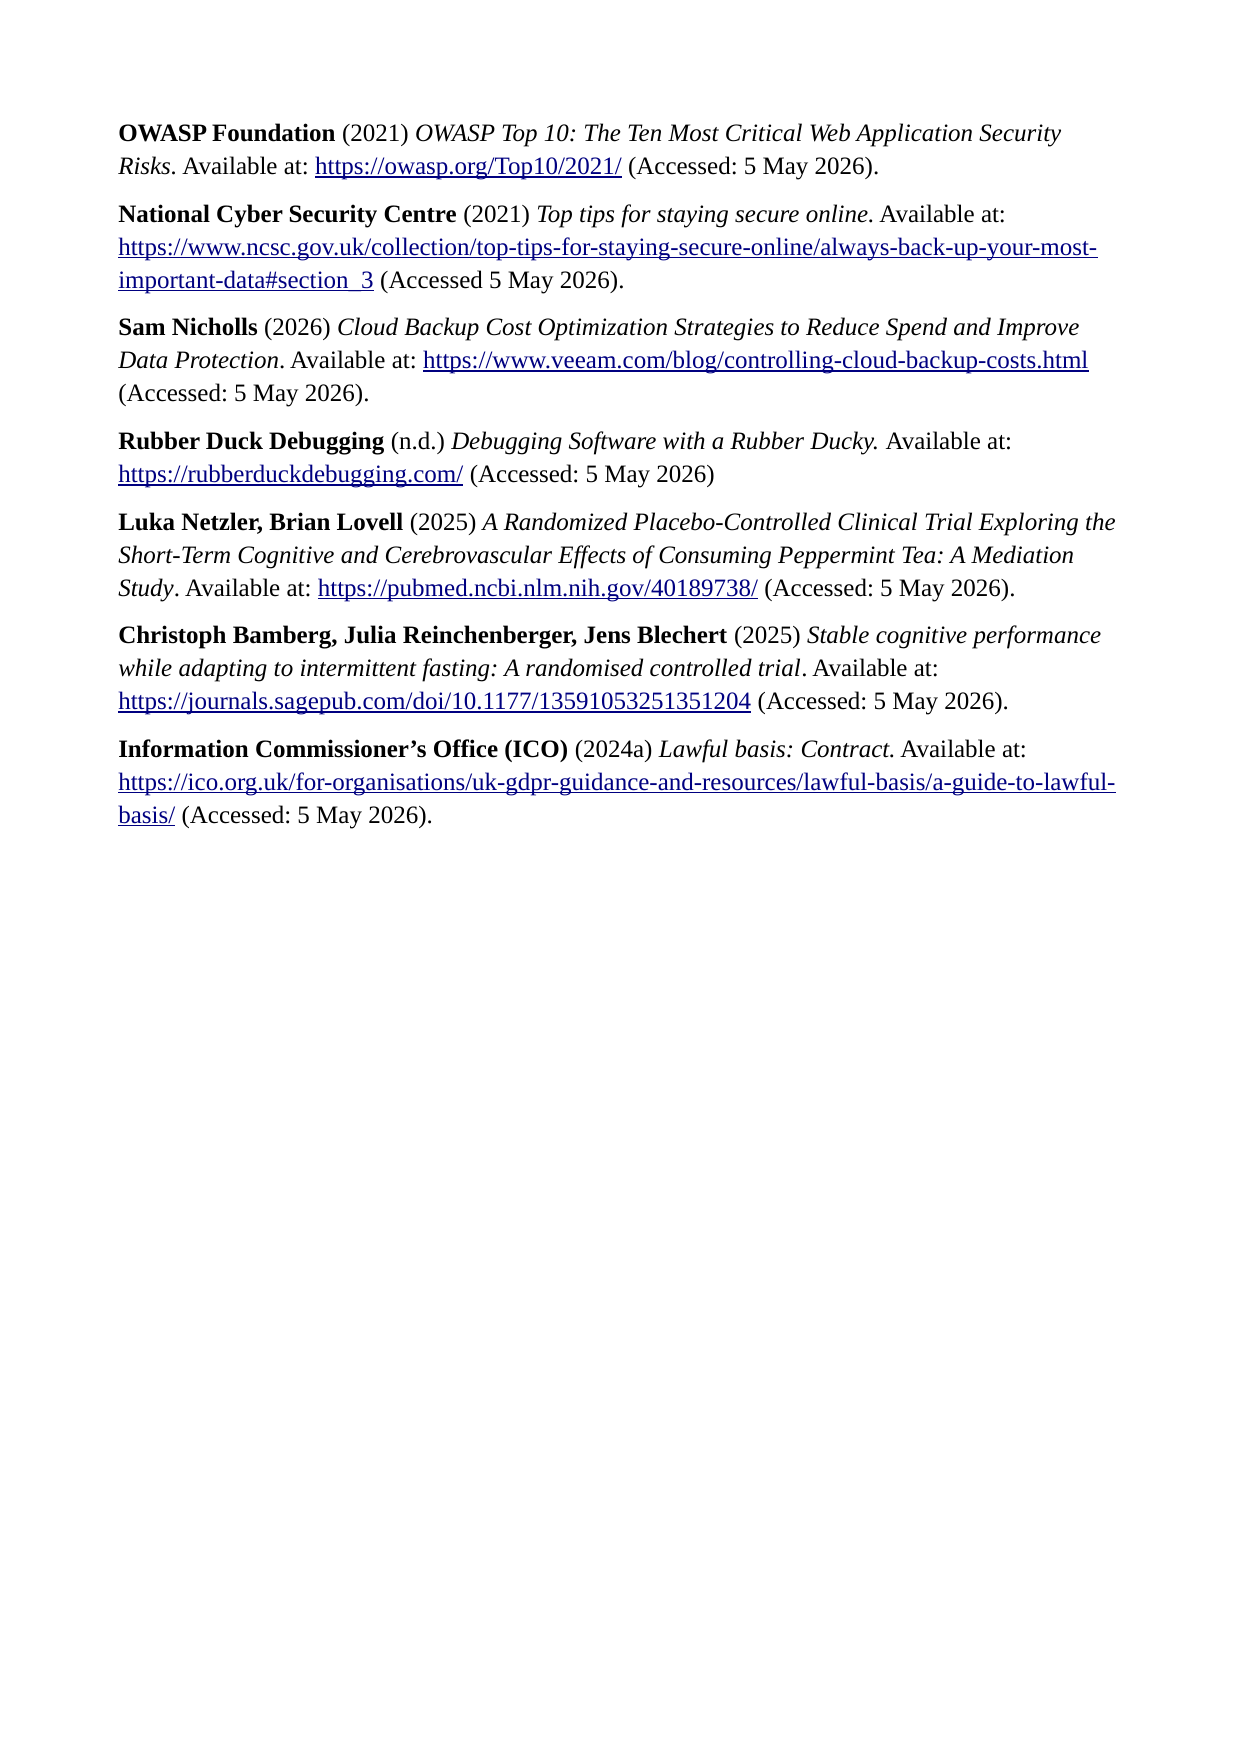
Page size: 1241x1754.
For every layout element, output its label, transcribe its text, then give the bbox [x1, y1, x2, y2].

text Information Commissioner’s Office (ICO) (2024a) Lawful basis: Contract. Available at: https://ico.org.uk/for-organisations/uk-gdpr-guidance-and-resources/lawful-basis/a-guide-to-lawful-basis/ (Accessed: 5 May 2026). [118, 734, 1122, 829]
text Christoph Bamberg, Julia Reinchenberger, Jens Blechert (2025) Stable cognitive performance while adapting to intermittent fasting: A randomised controlled trial. Available at: https://journals.sagepub.com/doi/10.1177/13591053251351204 (Accessed: 5 May 2026). [118, 620, 1122, 715]
text Rubber Duck Debugging (n.d.) Debugging Software with a Rubber Ducky. Available at: https://rubberduckdebugging.com/ (Accessed: 5 May 2026) [118, 426, 1122, 488]
text National Cyber Security Centre (2021) Top tips for staying secure online. Available at: https://www.ncsc.gov.uk/collection/top-tips-for-staying-secure-online/always-back-up-your-most-important-data#section_3 (Accessed 5 May 2026). [118, 199, 1122, 293]
text Luka Netzler, Brian Lovell (2025) A Randomized Placebo-Controlled Clinical Trial Exploring the Short-Term Cognitive and Cerebrovascular Effects of Consuming Peppermint Tea: A Mediation Study. Available at: https://pubmed.ncbi.nlm.nih.gov/40189738/ (Accessed: 5 May 2026). [118, 507, 1122, 601]
text OWASP Foundation (2021) OWASP Top 10: The Ten Most Critical Web Application Security Risks. Available at: https://owasp.org/Top10/2021/ (Accessed: 5 May 2026). [118, 118, 1122, 180]
text Sam Nicholls (2026) Cloud Backup Cost Optimization Strategies to Reduce Spend and Improve Data Protection. Available at: https://www.veeam.com/blog/controlling-cloud-backup-costs.html (Accessed: 5 May 2026). [118, 312, 1122, 407]
